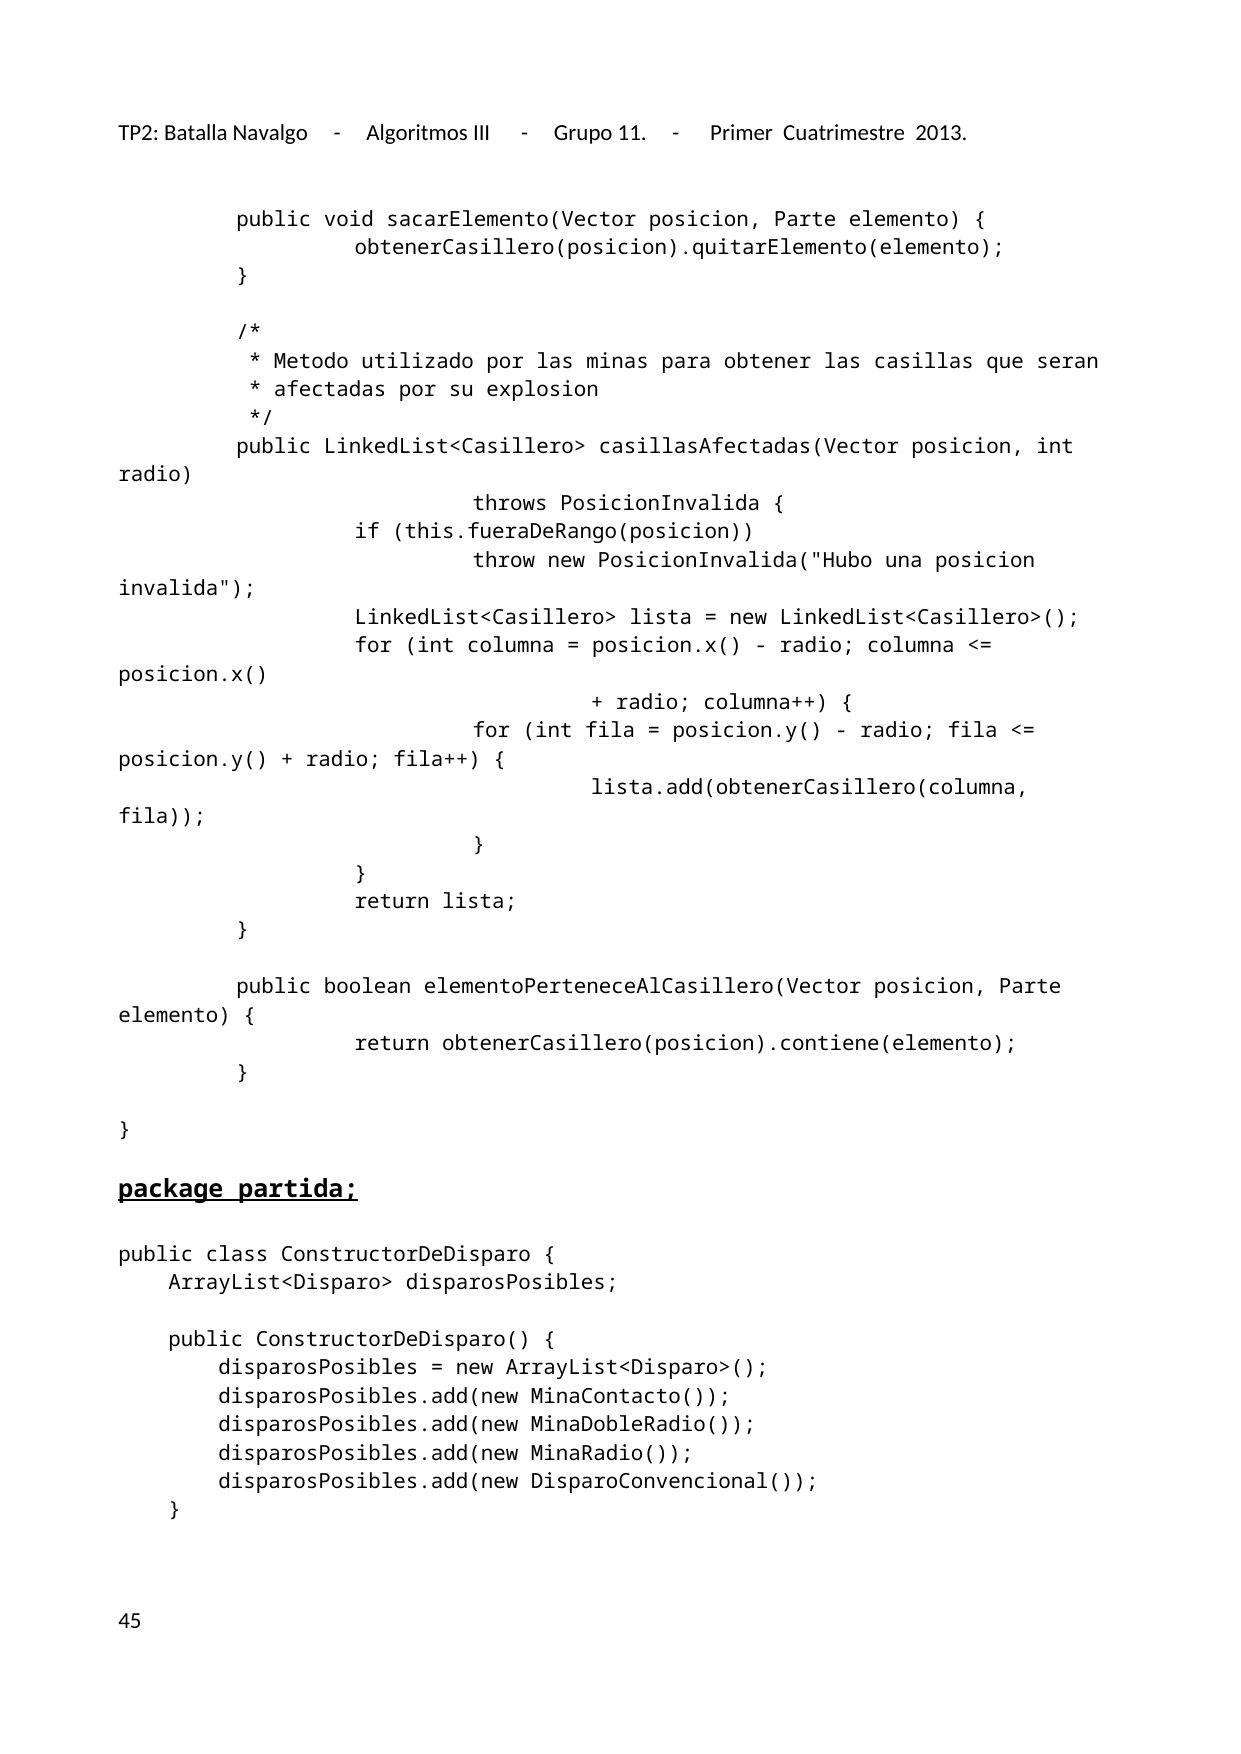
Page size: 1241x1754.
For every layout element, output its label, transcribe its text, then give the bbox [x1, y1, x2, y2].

text throw new PosicionInvalida("Hubo una posicion invalida"); [118, 545, 1122, 602]
text return obtenerCasillero(posicion).contiene(elemento); [118, 1028, 1122, 1057]
text * Metodo utilizado por las minas para obtener las casillas que seran [118, 346, 1122, 374]
text } [118, 1057, 1122, 1085]
text disparosPosibles = new ArrayList<Disparo>(); [118, 1352, 1122, 1381]
text } [118, 1494, 1122, 1523]
text return lista; [118, 886, 1122, 914]
text public class ConstructorDeDisparo { [118, 1239, 1122, 1267]
text } [118, 829, 1122, 858]
text public LinkedList<Casillero> casillasAfectadas(Vector posicion, int radio) [118, 431, 1122, 488]
text } [118, 914, 1122, 943]
text ArrayList<Disparo> disparosPosibles; [118, 1267, 1122, 1296]
text package partida; [118, 1171, 1122, 1204]
text public boolean elementoPerteneceAlCasillero(Vector posicion, Parte elemento) { [118, 971, 1122, 1028]
text disparosPosibles.add(new MinaDobleRadio()); [118, 1409, 1122, 1438]
text disparosPosibles.add(new MinaRadio()); [118, 1438, 1122, 1466]
text /* [118, 317, 1122, 346]
text lista.add(obtenerCasillero(columna, fila)); [118, 772, 1122, 829]
text throws PosicionInvalida { [118, 488, 1122, 516]
text LinkedList<Casillero> lista = new LinkedList<Casillero>(); [118, 602, 1122, 630]
text + radio; columna++) { [118, 687, 1122, 716]
text public void sacarElemento(Vector posicion, Parte elemento) { [118, 204, 1122, 232]
text */ [118, 403, 1122, 431]
text * afectadas por su explosion [118, 374, 1122, 403]
text } [118, 858, 1122, 886]
text disparosPosibles.add(new MinaContacto()); [118, 1381, 1122, 1409]
text } [118, 261, 1122, 289]
text } [118, 1114, 1122, 1142]
text public ConstructorDeDisparo() { [118, 1324, 1122, 1352]
text for (int columna = posicion.x() - radio; columna <= posicion.x() [118, 630, 1122, 687]
text obtenerCasillero(posicion).quitarElemento(elemento); [118, 232, 1122, 261]
text if (this.fueraDeRango(posicion)) [118, 516, 1122, 545]
text disparosPosibles.add(new DisparoConvencional()); [118, 1466, 1122, 1494]
text for (int fila = posicion.y() - radio; fila <= posicion.y() + radio; fila++) { [118, 716, 1122, 772]
